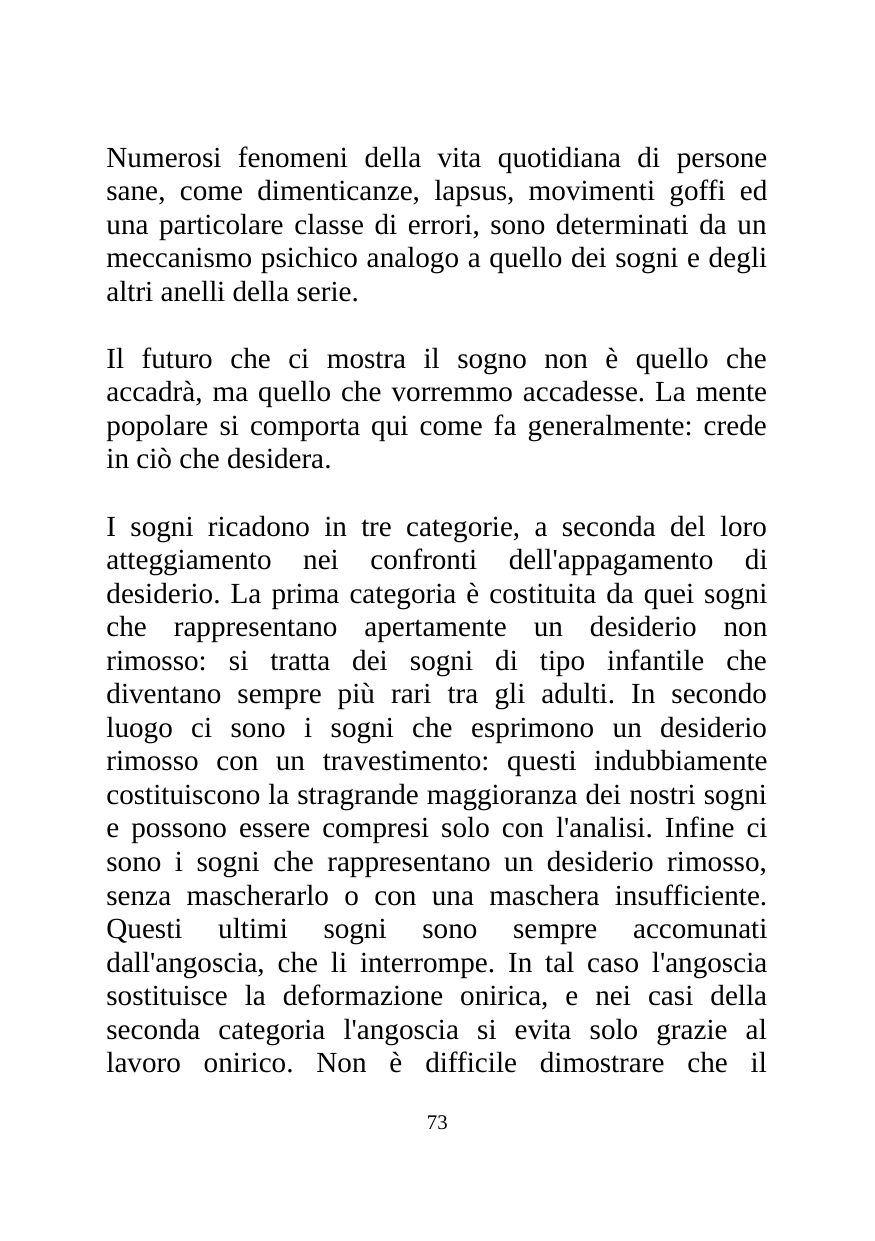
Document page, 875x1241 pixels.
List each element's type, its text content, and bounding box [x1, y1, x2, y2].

text I sogni ricadono in tre categorie, a seconda del loro atteggiamento nei confronti dell'appagamento di desiderio. La prima categoria è costituita da quei sogni che rappresentano apertamente un desiderio non rimosso: si tratta dei sogni di tipo infantile che diventano sempre più rari tra gli adulti. In secondo luogo ci sono i sogni che esprimono un desiderio rimosso con un travestimento: questi indubbiamente costituiscono la stragrande maggioranza dei nostri sogni e possono essere compresi solo con l'analisi. Infine ci sono i sogni che rappresentano un desiderio rimosso, senza mascherarlo o con una maschera insufficiente. Questi ultimi sogni sono sempre accomunati dall'angoscia, che li interrompe. In tal caso l'angoscia sostituisce la deformazione onirica, e nei casi della seconda categoria l'angoscia si evita solo grazie al lavoro onirico. Non è difficile dimostrare che il [106, 509, 768, 1079]
text Il futuro che ci mostra il sogno non è quello che accadrà, ma quello che vorremmo accadesse. La mente popolare si comporta qui come fa generalmente: crede in ciò che desidera. [106, 341, 768, 475]
text Numerosi fenomeni della vita quotidiana di persone sane, come dimenticanze, lapsus, movimenti goffi ed una particolare classe di errori, sono determinati da un meccanismo psichico analogo a quello dei sogni e degli altri anelli della serie. [106, 140, 768, 307]
